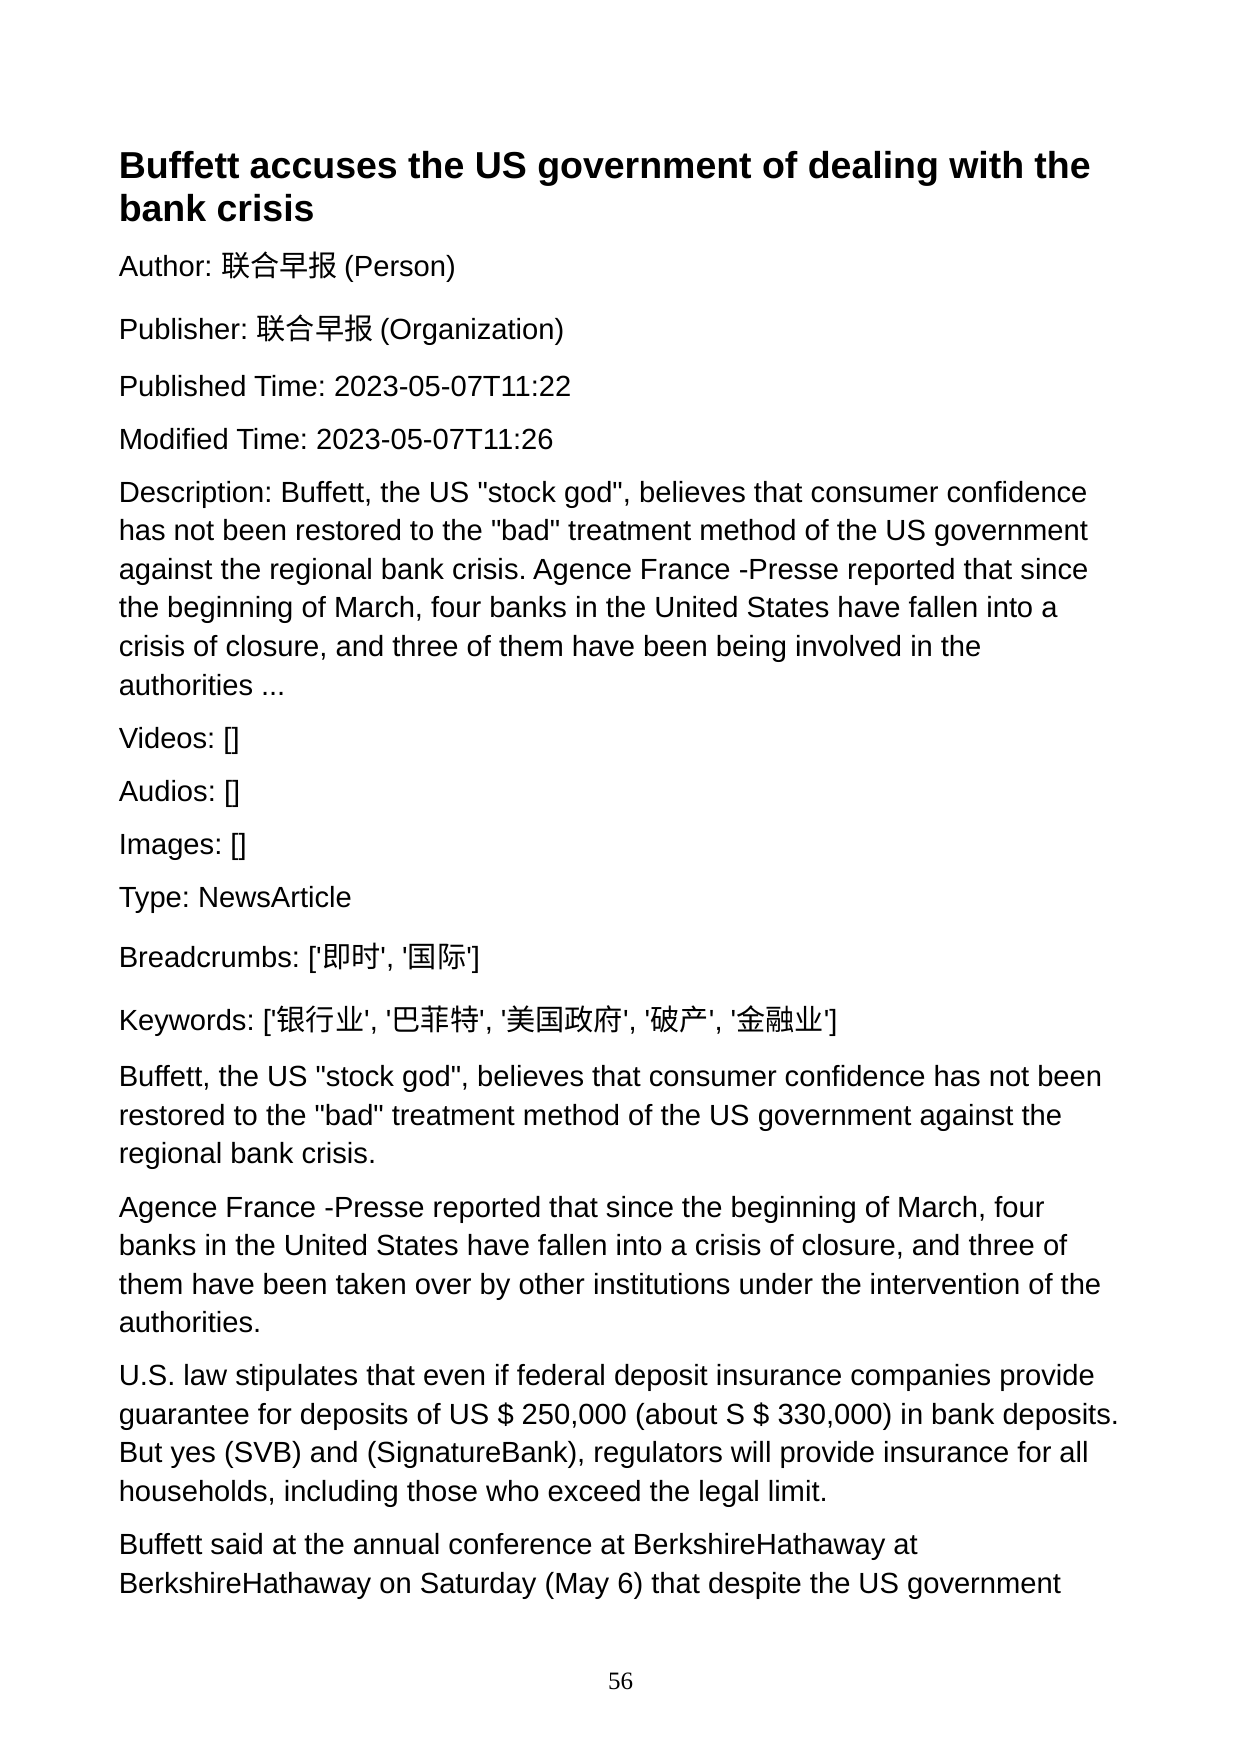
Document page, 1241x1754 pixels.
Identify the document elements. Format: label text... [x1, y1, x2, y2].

text Type: NewsArticle [118, 880, 1122, 913]
text Keywords: ['银行业', '巴菲特', '美国政府', '破产', '金融业'] [118, 996, 1122, 1038]
text Images: [] [118, 827, 1122, 860]
text Agence France -Presse reported that since the beginning of March, four banks in the United States have fallen into a crisis of closure, and three of them have been taken over by other institutions under the intervention of the authorities. [118, 1189, 1122, 1339]
text Buffett, the US "stock god", believes that consumer confidence has not been restored to the "bad" treatment method of the US government against the regional bank crisis. [118, 1059, 1122, 1170]
text Publisher: 联合早报 (Organization) [118, 305, 1122, 348]
text Buffett said at the annual conference at BerkshireHathaway at BerkshireHathaway on Saturday (May 6) that despite the US government [118, 1527, 1122, 1599]
subtitle Buffett accuses the US government of dealing with the bank crisis [118, 143, 1122, 230]
text Description: Buffett, the US "stock god", believes that consumer confidence has not been restored to the "bad" treatment method of the US government against the regional bank crisis. Agence France -Presse reported that since the beginning of March, four banks in the United States have fallen into a crisis of closure, and three of them have been being involved in the authorities ... [118, 475, 1122, 701]
text Author: 联合早报 (Person) [118, 242, 1122, 284]
text Published Time: 2023-05-07T11:22 [118, 368, 1122, 402]
text Videos: [] [118, 721, 1122, 754]
text Modified Time: 2023-05-07T11:26 [118, 422, 1122, 455]
text Breadcrumbs: ['即时', '国际'] [118, 933, 1122, 975]
text Audios: [] [118, 774, 1122, 807]
text U.S. law stipulates that even if federal deposit insurance companies provide guarantee for deposits of US $ 250,000 (about S $ 330,000) in bank deposits. But yes (SVB) and (SignatureBank), regulators will provide insurance for all households, including those who exceed the legal limit. [118, 1358, 1122, 1507]
